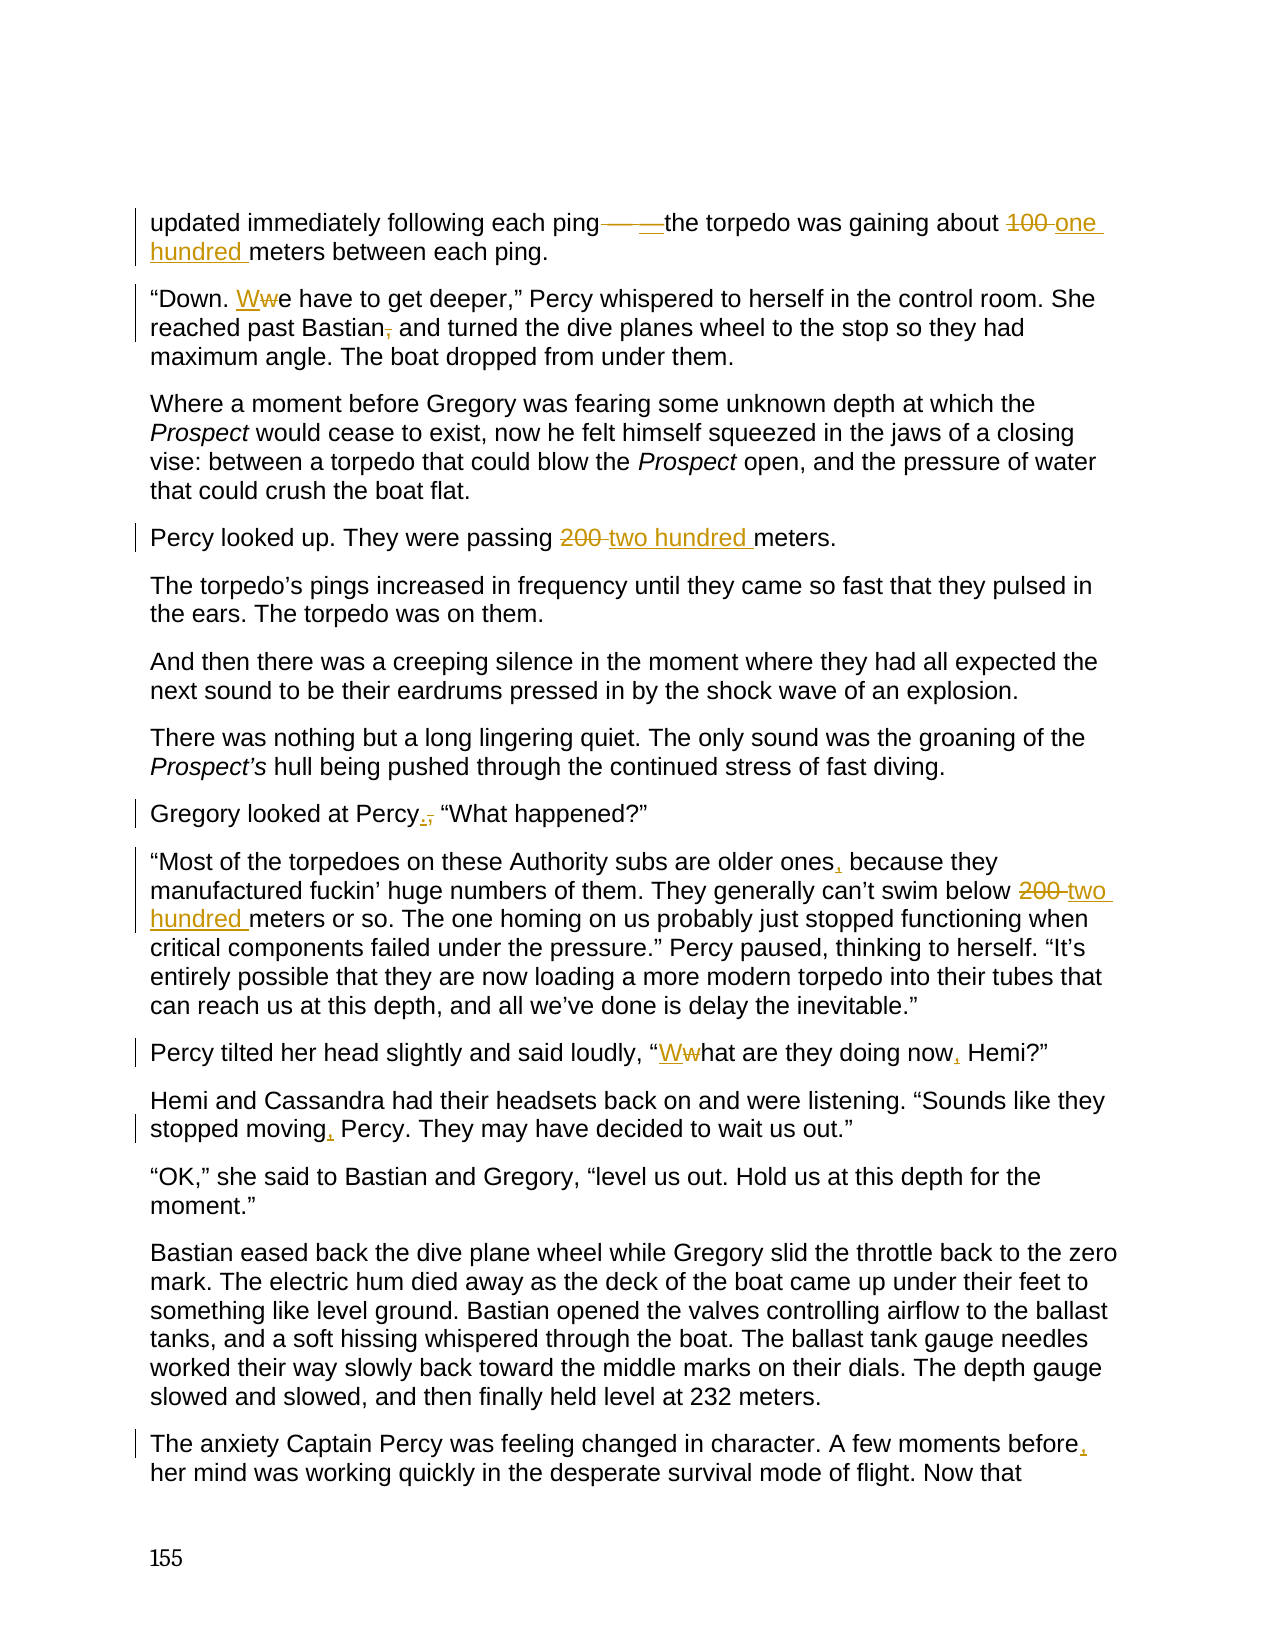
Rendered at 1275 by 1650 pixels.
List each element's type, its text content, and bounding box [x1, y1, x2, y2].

text Percy tilted her head slightly and said loudly, “What are they doing now, Hemi?” [150, 1038, 1125, 1067]
text The torpedo’s pings increased in frequency until they came so fast that they pulsed in the ears. The torpedo was on them. [150, 571, 1125, 628]
text There was nothing but a long lingering quiet. The only sound was the groaning of the Prospect’s hull being pushed through the continued stress of fast diving. [150, 723, 1125, 781]
text “Down. We have to get deeper,” Percy whispered to herself in the control room. She reached past Bastian and turned the dive planes wheel to the stop so they had maximum angle. The boat dropped from under them. [150, 284, 1125, 371]
text updated immediately following each ping—the torpedo was gaining about one hundred meters between each ping. [150, 208, 1125, 266]
text Percy looked up. They were passing two hundred meters. [150, 523, 1125, 552]
text And then there was a creeping silence in the moment where they had all expected the next sound to be their eardrums pressed in by the shock wave of an explosion. [150, 647, 1125, 704]
text Bastian eased back the dive plane wheel while Gregory slid the throttle back to the zero mark. The electric hum died away as the deck of the boat came up under their feet to something like level ground. Bastian opened the valves controlling airflow to the ballast tanks, and a soft hissing whispered through the boat. The ballast tank gauge needles worked their way slowly back toward the middle marks on their dials. The depth gauge slowed and slowed, and then finally held level at 232 meters. [150, 1238, 1125, 1411]
text The anxiety Captain Percy was feeling changed in character. A few moments before, her mind was working quickly in the desperate survival mode of flight. Now that [150, 1429, 1125, 1487]
text Hemi and Cassandra had their headsets back on and were listening. “Sounds like they stopped moving, Percy. They may have decided to wait us out.” [150, 1086, 1125, 1143]
text Gregory looked at Percy. “What happened?” [150, 799, 1125, 828]
text Where a moment before Gregory was fearing some unknown depth at which the Prospect would cease to exist, now he felt himself squeezed in the jaws of a closing vise: between a torpedo that could blow the Prospect open, and the pressure of water that could crush the boat flat. [150, 389, 1125, 504]
text “Most of the torpedoes on these Authority subs are older ones, because they manufactured fuckin’ huge numbers of them. They generally can’t swim below two hundred meters or so. The one homing on us probably just stopped functioning when critical components failed under the pressure.” Percy paused, thinking to herself. “It’s entirely possible that they are now loading a more modern torpedo into their tubes that can reach us at this depth, and all we’ve done is delay the inevitable.” [150, 847, 1125, 1019]
text “OK,” she said to Bastian and Gregory, “level us out. Hold us at this depth for the moment.” [150, 1162, 1125, 1219]
